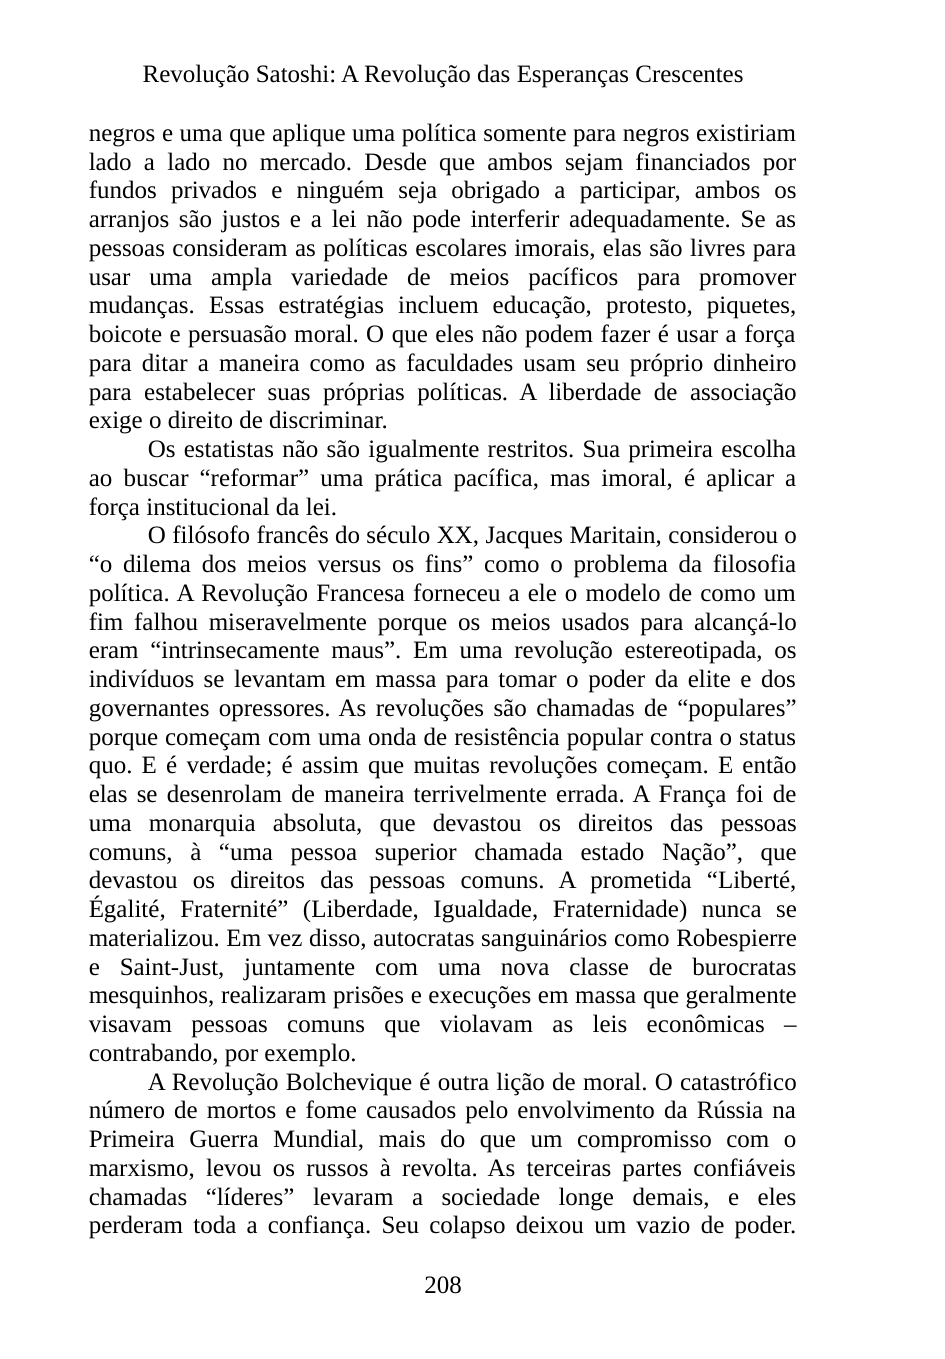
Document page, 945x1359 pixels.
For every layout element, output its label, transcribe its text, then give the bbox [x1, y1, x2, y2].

text A Revolução Bolchevique é outra lição de moral. O catastrófico número de mortos e fome causados pelo envolvimento da Rússia na Primeira Guerra Mundial, mais do que um compromisso com o marxismo, levou os russos à revolta. As terceiras partes confiáveis chamadas “líderes” levaram a sociedade longe demais, e eles perderam toda a confiança. Seu colapso deixou um vazio de poder. [88, 1067, 797, 1239]
text negros e uma que aplique uma política somente para negros existiriam lado a lado no mercado. Desde que ambos sejam financiados por fundos privados e ninguém seja obrigado a participar, ambos os arranjos são justos e a lei não pode interferir adequadamente. Se as pessoas consideram as políticas escolares imorais, elas são livres para usar uma ampla variedade de meios pacíficos para promover mudanças. Essas estratégias incluem educação, protesto, piquetes, boicote e persuasão moral. O que eles não podem fazer é usar a força para ditar a maneira como as faculdades usam seu próprio dinheiro para estabelecer suas próprias políticas. A liberdade de associação exige o direito de discriminar. [88, 118, 797, 434]
text Os estatistas não são igualmente restritos. Sua primeira escolha ao buscar “reformar” uma prática pacífica, mas imoral, é aplicar a força institucional da lei. [88, 434, 797, 521]
text O filósofo francês do século XX, Jacques Maritain, considerou o “o dilema dos meios versus os fins” como o problema da filosofia política. A Revolução Francesa forneceu a ele o modelo de como um fim falhou miseravelmente porque os meios usados para alcançá-lo eram “intrinsecamente maus”. Em uma revolução estereotipada, os indivíduos se levantam em massa para tomar o poder da elite e dos governantes opressores. As revoluções são chamadas de “populares” porque começam com uma onda de resistência popular contra o status quo. E é verdade; é assim que muitas revoluções começam. E então elas se desenrolam de maneira terrivelmente errada. A França foi de uma monarquia absoluta, que devastou os direitos das pessoas comuns, à “uma pessoa superior chamada estado Nação”, que devastou os direitos das pessoas comuns. A prometida “Liberté, Égalité, Fraternité” (Liberdade, Igualdade, Fraternidade) nunca se materializou. Em vez disso, autocratas sanguinários como Robespierre e Saint-Just, juntamente com uma nova classe de burocratas mesquinhos, realizaram prisões e execuções em massa que geralmente visavam pessoas comuns que violavam as leis econômicas – contrabando, por exemplo. [88, 521, 797, 1067]
